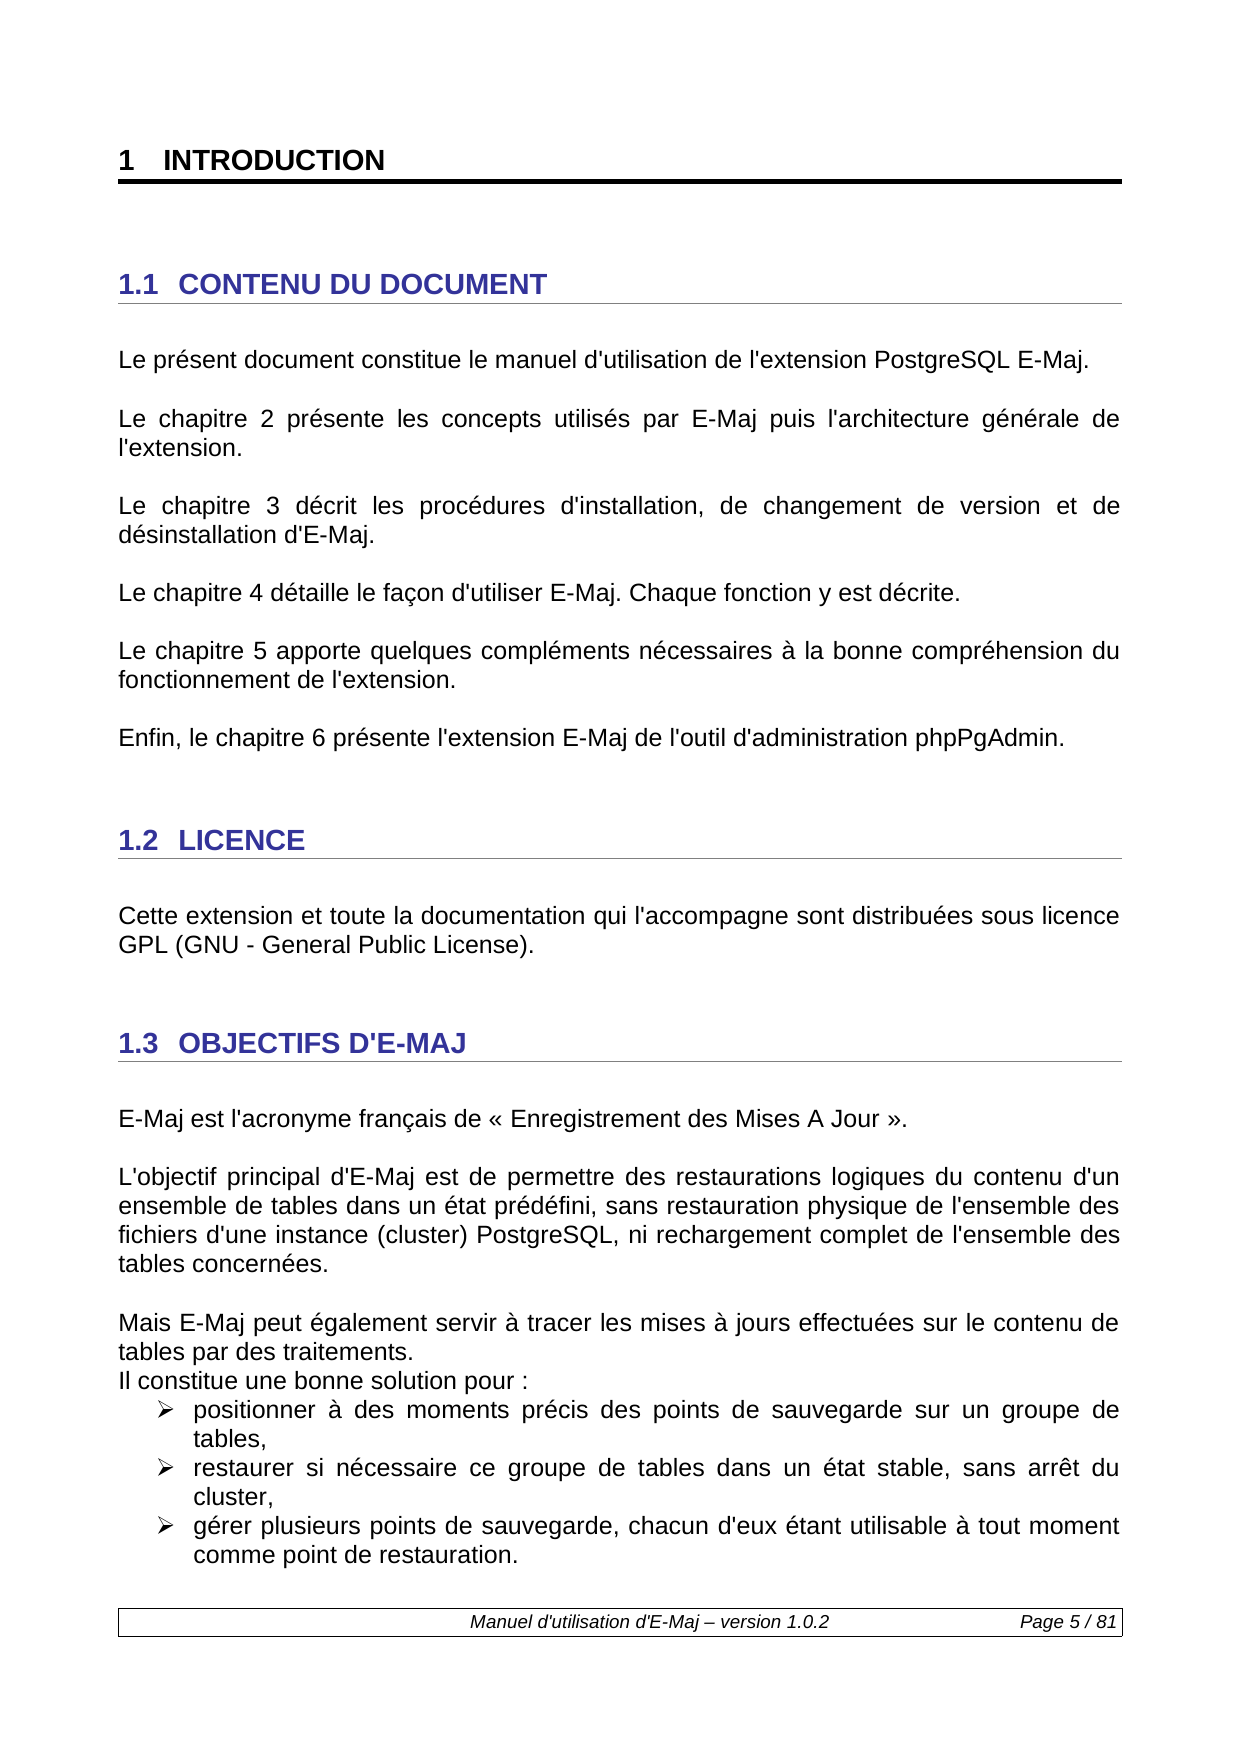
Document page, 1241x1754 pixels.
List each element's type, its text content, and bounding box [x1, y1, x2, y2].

list positionner à des moments précis des points de sauvegarde sur un groupe de tables, [156, 1395, 1122, 1453]
list restaurer si nécessaire ce groupe de tables dans un état stable, sans arrêt du cluster, [156, 1453, 1122, 1511]
subtitle Contenu du document [118, 267, 1122, 303]
text Il constitue une bonne solution pour : [118, 1366, 1122, 1395]
text Mais E-Maj peut également servir à tracer les mises à jours effectuées sur le contenu de tables par des traitements. [118, 1307, 1122, 1366]
list gérer plusieurs points de sauvegarde, chacun d'eux étant utilisable à tout moment comme point de restauration. [156, 1511, 1122, 1569]
text Le chapitre 2 présente les concepts utilisés par E-Maj puis l'architecture générale de l'extension. [118, 403, 1122, 462]
text Le chapitre 5 apporte quelques compléments nécessaires à la bonne compréhension du fonctionnement de l'extension. [118, 636, 1122, 694]
text Le chapitre 3 décrit les procédures d'installation, de changement de version et de désinstallation d'E-Maj. [118, 491, 1122, 549]
subtitle Licence [118, 823, 1122, 858]
text Enfin, le chapitre 6 présente l'extension E-Maj de l'outil d'administration phpPgAdmin. [118, 723, 1122, 752]
text Le présent document constitue le manuel d'utilisation de l'extension PostgreSQL E-Maj. [118, 345, 1122, 374]
subtitle Introduction [118, 143, 1122, 179]
text E-Maj est l'acronyme français de « Enregistrement des Mises A Jour ». [118, 1104, 1122, 1133]
text Cette extension et toute la documentation qui l'accompagne sont distribuées sous licence GPL (GNU - General Public License). [118, 901, 1122, 959]
text L'objectif principal d'E-Maj est de permettre des restaurations logiques du contenu d'un ensemble de tables dans un état prédéfini, sans restauration physique de l'ensemble des fichiers d'une instance (cluster) PostgreSQL, ni rechargement complet de l'ensemble des tables concernées. [118, 1162, 1122, 1278]
subtitle Objectifs d'E-Maj [118, 1026, 1122, 1061]
text Le chapitre 4 détaille le façon d'utiliser E-Maj. Chaque fonction y est décrite. [118, 578, 1122, 607]
